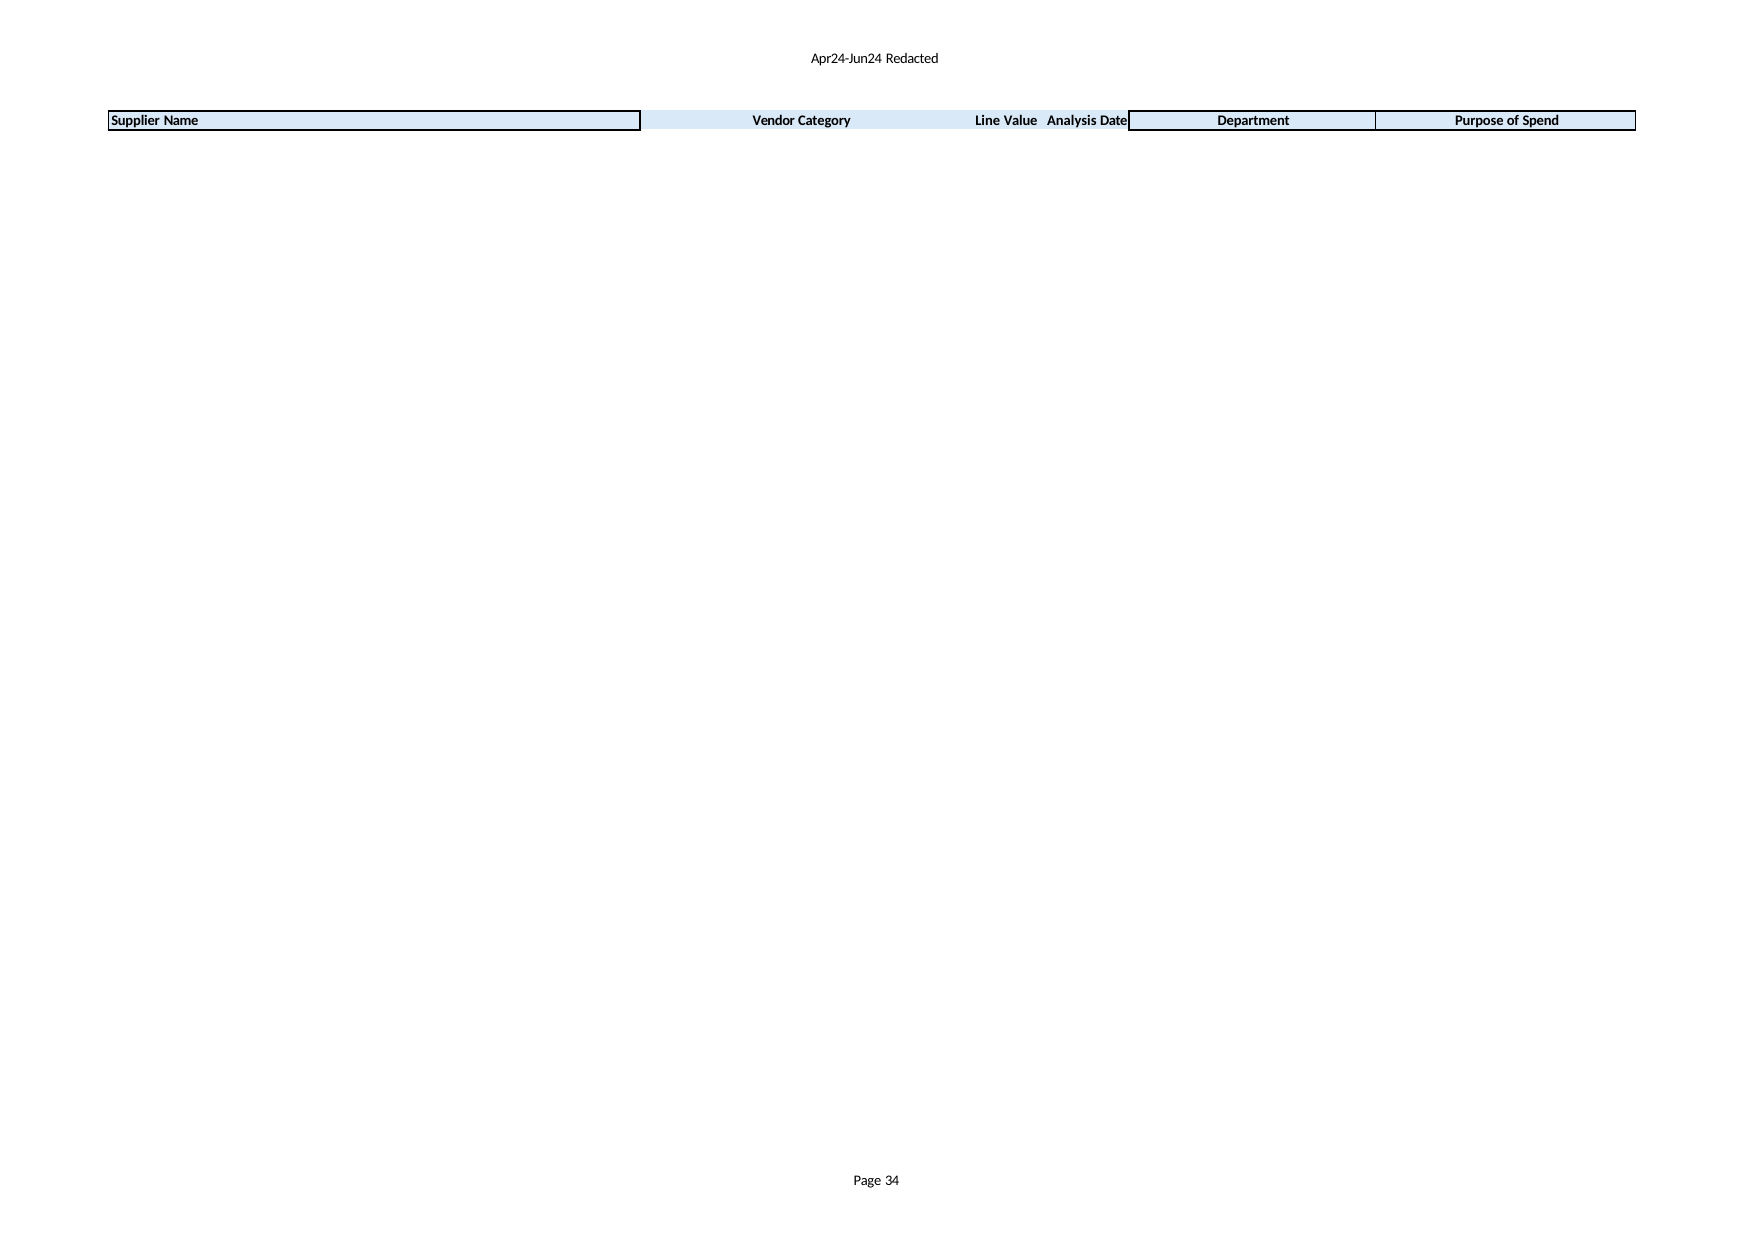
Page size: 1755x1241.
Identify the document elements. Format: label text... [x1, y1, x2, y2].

table_header Department [1130, 112, 1375, 129]
table_header Vendor Category [641, 110, 957, 129]
table_header Supplier Name [109, 112, 639, 129]
table_header Purpose of Spend [1376, 112, 1635, 129]
table_header Analysis Date [1041, 110, 1128, 129]
table_header Line Value [957, 110, 1041, 129]
